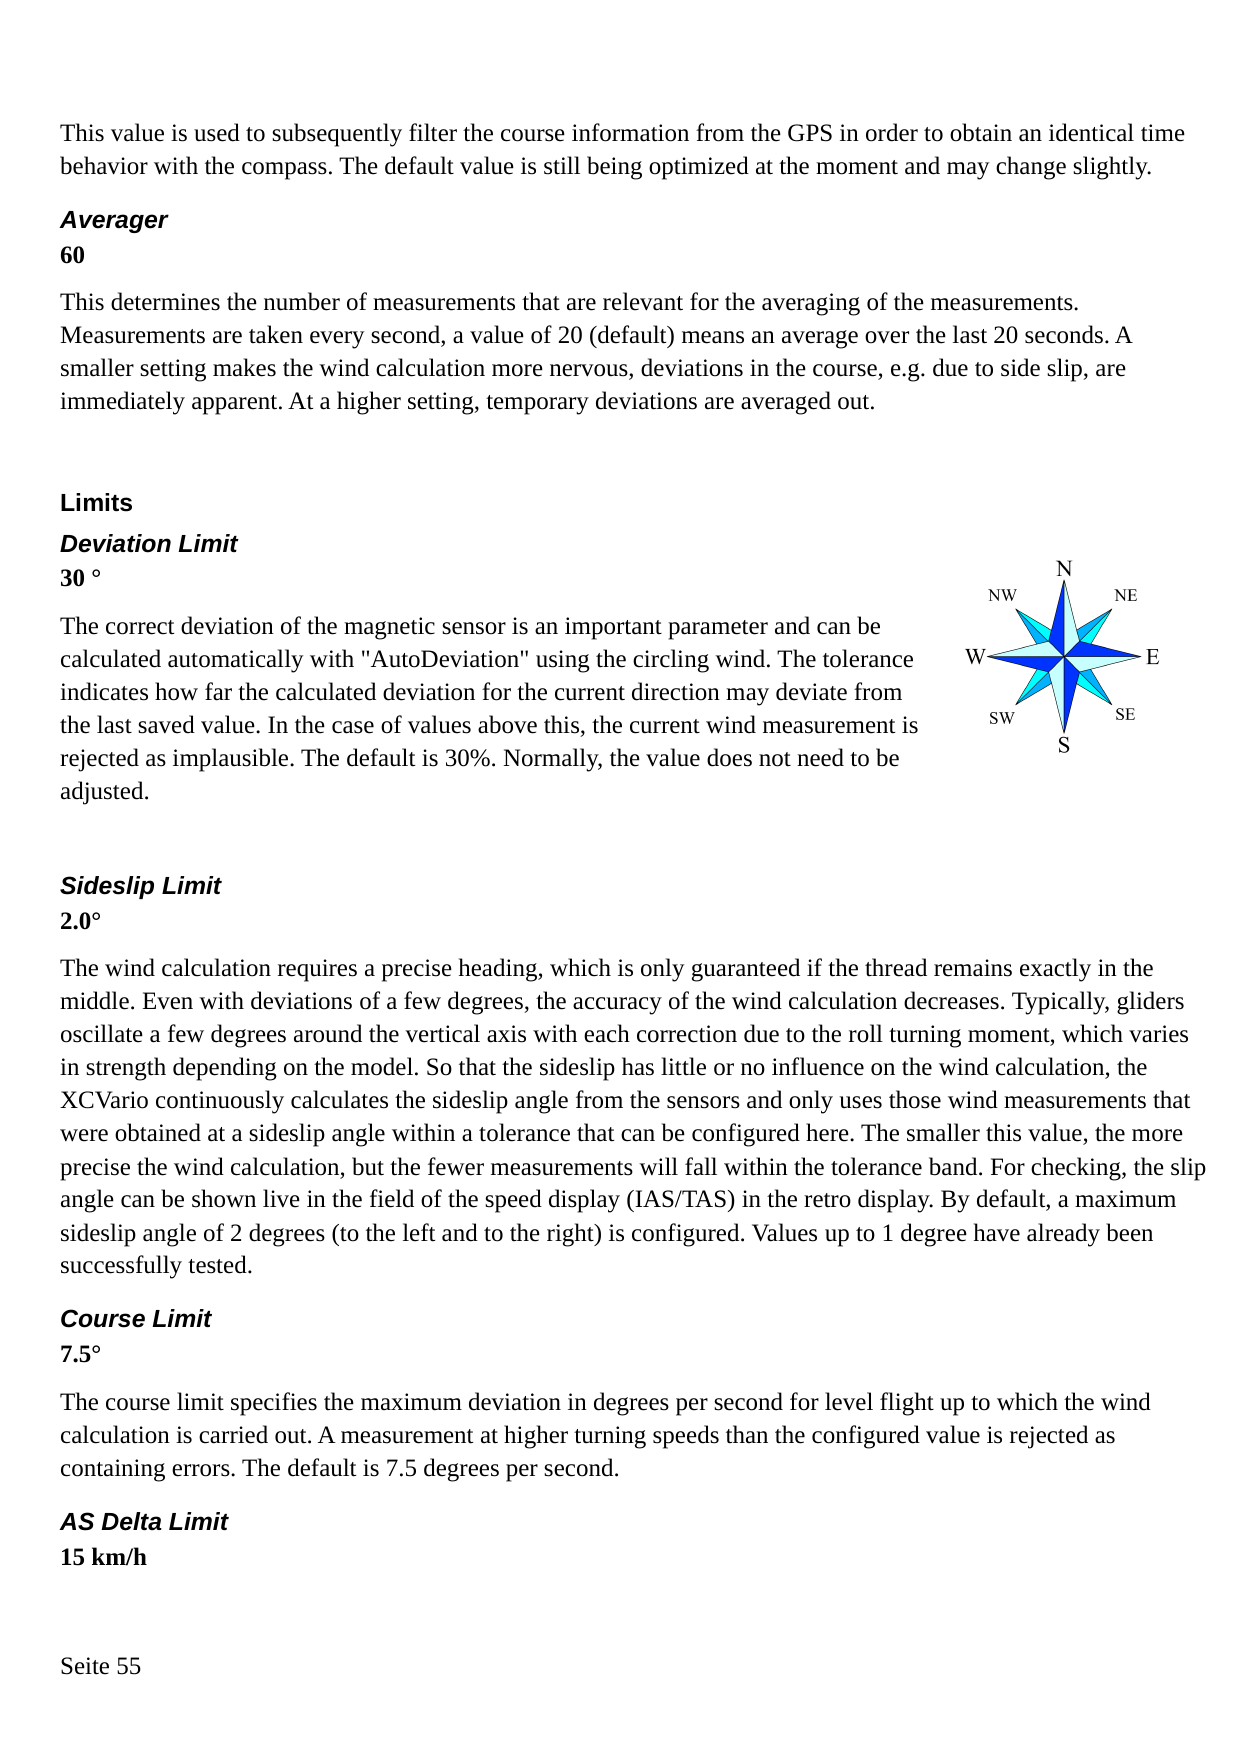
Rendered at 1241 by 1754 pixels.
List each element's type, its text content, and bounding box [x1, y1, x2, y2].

text 15 km/h [60, 1542, 1207, 1570]
subtitle Course Limit [60, 1304, 1207, 1333]
text This value is used to subsequently filter the course information from the GPS in order to obtain an identical time behavior with the compass. The default value is still being optimized at the moment and may change slightly. [60, 118, 1207, 180]
text The wind calculation requires a precise heading, which is only guaranteed if the thread remains exactly in the middle. Even with deviations of a few degrees, the accuracy of the wind calculation decreases. Typically, gliders oscillate a few degrees around the vertical axis with each correction due to the roll turning moment, which varies in strength depending on the model. So that the sideslip has little or no influence on the wind calculation, the XCVario continuously calculates the sideslip angle from the sensors and only uses those wind measurements that were obtained at a sideslip angle within a tolerance that can be configured here. The smaller this value, the more precise the wind calculation, but the fewer measurements will fall within the tolerance band. For checking, the slip angle can be shown live in the field of the speed display (IAS/TAS) in the retro display. By default, a maximum sideslip angle of 2 degrees (to the left and to the right) is configured. Values ​​up to 1 degree have already been successfully tested. [60, 953, 1207, 1279]
subtitle AS Delta Limit [60, 1507, 1207, 1535]
text The correct deviation of the magnetic sensor is an important parameter and can be calculated automatically with "AutoDeviation" using the circling wind. The tolerance indicates how far the calculated deviation for the current direction may deviate from the last saved value. In the case of values above this, the current wind measurement is rejected as implausible. The default is 30%. Normally, the value does not need to be adjusted. [60, 611, 1207, 805]
subtitle Deviation Limit [60, 529, 1207, 557]
text 30 ° [60, 563, 961, 592]
text 7.5° [60, 1339, 1207, 1368]
subtitle Sideslip Limit [60, 871, 1207, 899]
subtitle Limits [60, 488, 1207, 516]
text The course limit specifies the maximum deviation in degrees per second for level flight up to which the wind calculation is carried out. A measurement at higher turning speeds than the configured value is rejected as containing errors. The default is 7.5 degrees per second. [60, 1387, 1207, 1482]
text [1168, 563, 1207, 592]
subtitle Averager [60, 205, 1207, 233]
text This determines the number of measurements that are relevant for the averaging of the measurements. Measurements are taken every second, a value of 20 (default) means an average over the last 20 seconds. A smaller setting makes the wind calculation more nervous, deviations in the course, e.g. due to side slip, are immediately apparent. At a higher setting, temporary deviations are averaged out. [60, 287, 1207, 415]
text 60 [60, 240, 1207, 268]
text 2.0° [60, 906, 1207, 934]
picture [961, 553, 1168, 760]
